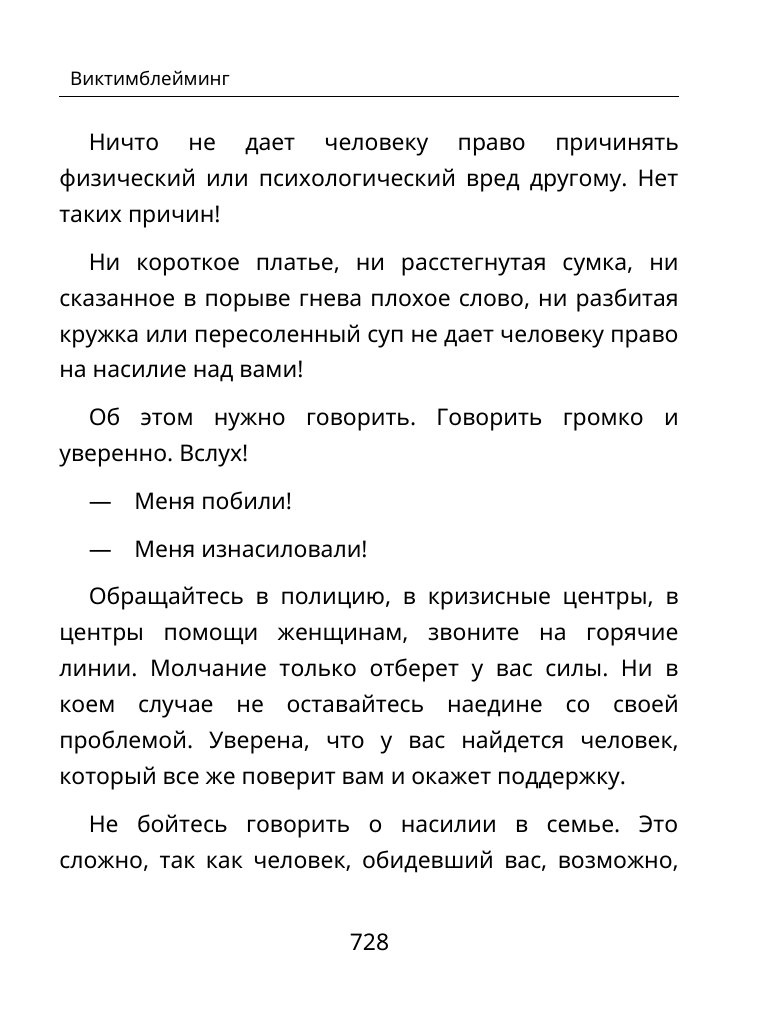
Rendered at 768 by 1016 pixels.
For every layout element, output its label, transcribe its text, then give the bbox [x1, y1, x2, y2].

text Ни короткое платье, ни расстегнутая сумка, ни сказанное в порыве гнева плохое слово, ни разбитая кружка или пересоленный суп не дает человеку право на насилие над вами! [59, 246, 679, 385]
list Меня побили! [59, 485, 679, 516]
list Меня изнасиловали! [59, 532, 679, 564]
text Об этом нужно говорить. Говорить громко и уверенно. Вслух! [59, 401, 679, 468]
text Обращайтесь в полицию, в кризисные центры, в центры помощи женщинам, звоните на горячие линии. Молчание только отберет у вас силы. Ни в коем случае не оставайтесь наедине со своей проблемой. Уверена, что у вас найдется человек, который все же поверит вам и окажет поддержку. [59, 580, 679, 791]
text Не бойтесь говорить о насилии в семье. Это сложно, так как человек, обидевший вас, возможно, [59, 808, 679, 875]
text Ничто не дает человеку право причинять физический или психологический вред другому. Нет таких причин! [59, 126, 679, 229]
